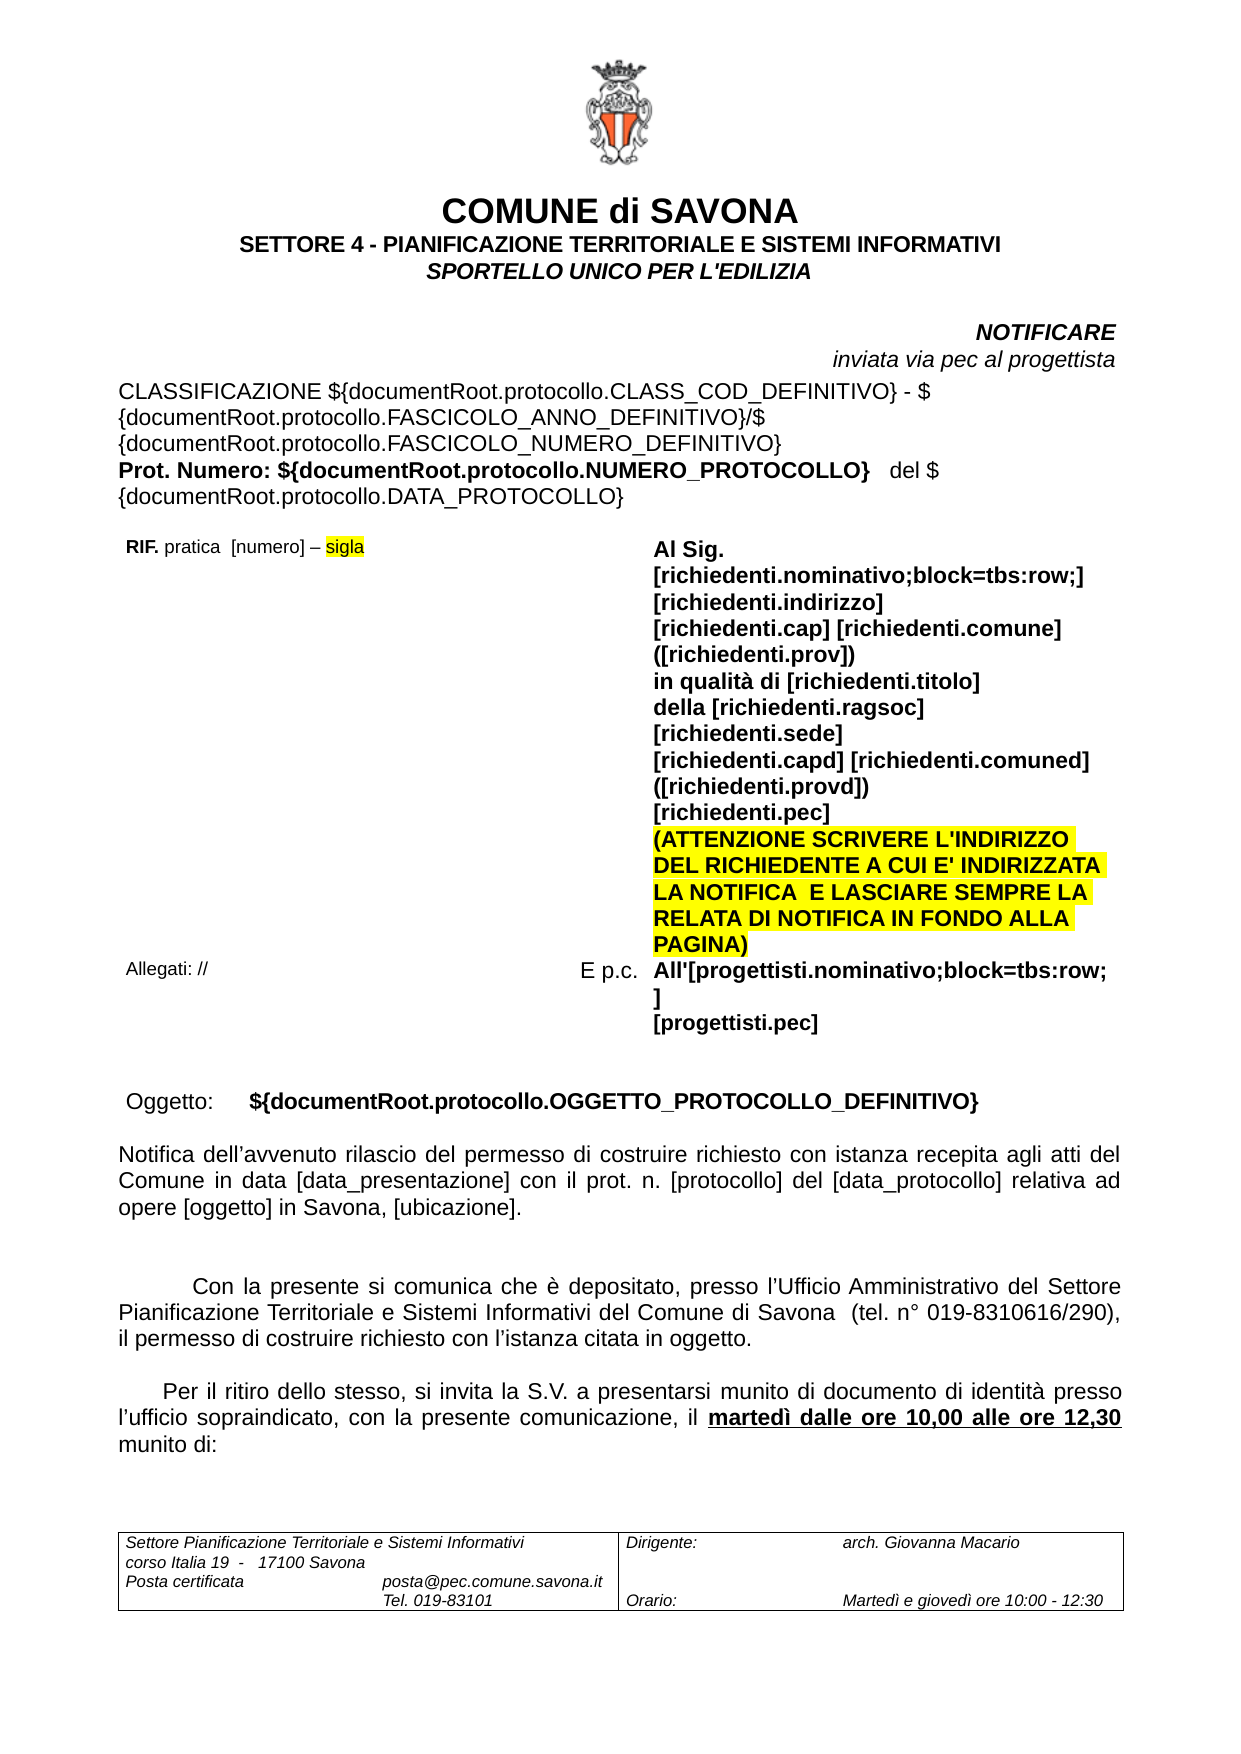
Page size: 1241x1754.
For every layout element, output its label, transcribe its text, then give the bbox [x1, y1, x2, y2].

text Con la presente si comunica che è depositato, presso l’Ufficio Amministrativo del Settore Pianificazione Territoriale e Sistemi Informativi del Comune di Savona (tel. n° 019-8310616/290), il permesso di costruire richiesto con l’istanza citata in oggetto. [118, 1273, 1122, 1352]
table_cell All'[progettisti.nominativo;block=tbs:row;] [progettisti.pec] [646, 958, 1119, 1062]
table_header [118, 314, 644, 378]
table_cell E p.c. [451, 958, 646, 1062]
table_header [451, 536, 646, 957]
table_header NOTIFICARE inviata via pec al progettista [644, 314, 1123, 378]
table_cell Allegati: // [118, 958, 451, 1062]
table_header Al Sig. [richiedenti.nominativo;block=tbs:row;] [richiedenti.indirizzo] [richiedenti.cap] [richiedenti.comune] ([richiedenti.prov]) in qualità di [richiedenti.titolo] della [richiedenti.ragsoc] [richiedenti.sede] [richiedenti.capd] [richiedenti.comuned] ([richiedenti.provd]) [richiedenti.pec] (ATTENZIONE SCRIVERE L'INDIRIZZO DEL RICHIEDENTE A CUI E' INDIRIZZATA LA NOTIFICA E LASCIARE SEMPRE LA RELATA DI NOTIFICA IN FONDO ALLA PAGINA) [646, 536, 1119, 957]
text Per il ritiro dello stesso, si invita la S.V. a presentarsi munito di documento di identità presso l’ufficio sopraindicato, con la presente comunicazione, il martedì dalle ore 10,00 alle ore 12,30 munito di: [118, 1378, 1122, 1457]
table_header RIF. pratica [numero] – sigla [118, 536, 451, 957]
table_header ${documentRoot.protocollo.OGGETTO_PROTOCOLLO_DEFINITIVO} [236, 1088, 1123, 1114]
text Notifica dell’avvenuto rilascio del permesso di costruire richiesto con istanza recepita agli atti del Comune in data [data_presentazione] con il prot. n. [protocollo] del [data_protocollo] relativa ad opere [oggetto] in Savona, [ubicazione]. [118, 1141, 1122, 1220]
text Prot. Numero: ${documentRoot.protocollo.NUMERO_PROTOCOLLO} del ${documentRoot.protocollo.DATA_PROTOCOLLO} [118, 457, 1122, 509]
picture [507, 54, 733, 182]
table_header Oggetto: [118, 1088, 236, 1114]
text CLASSIFICAZIONE ${documentRoot.protocollo.CLASS_COD_DEFINITIVO} - ${documentRoot.protocollo.FASCICOLO_ANNO_DEFINITIVO}/${documentRoot.protocollo.FASCICOLO_NUMERO_DEFINITIVO} [118, 378, 1122, 457]
